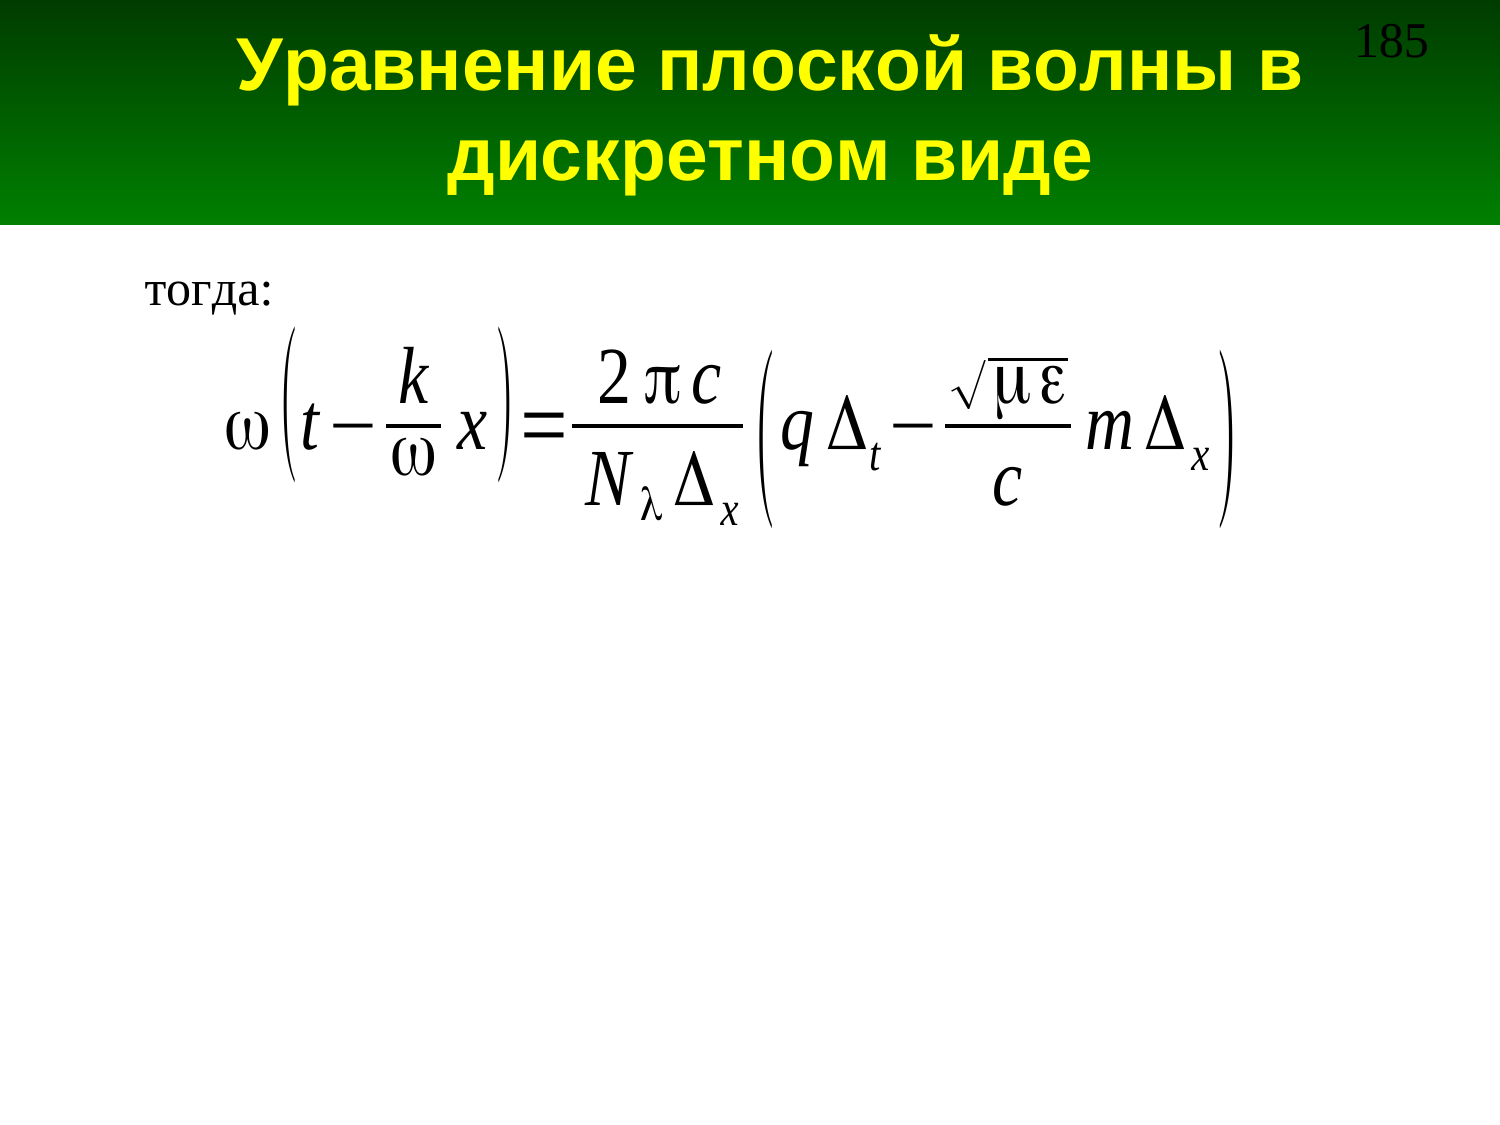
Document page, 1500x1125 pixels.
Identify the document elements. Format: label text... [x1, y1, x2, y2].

text_box тогда: [129, 248, 286, 323]
title Уравнение плоской волны в дискретном виде [100, 7, 1441, 204]
chart [207, 322, 1253, 537]
